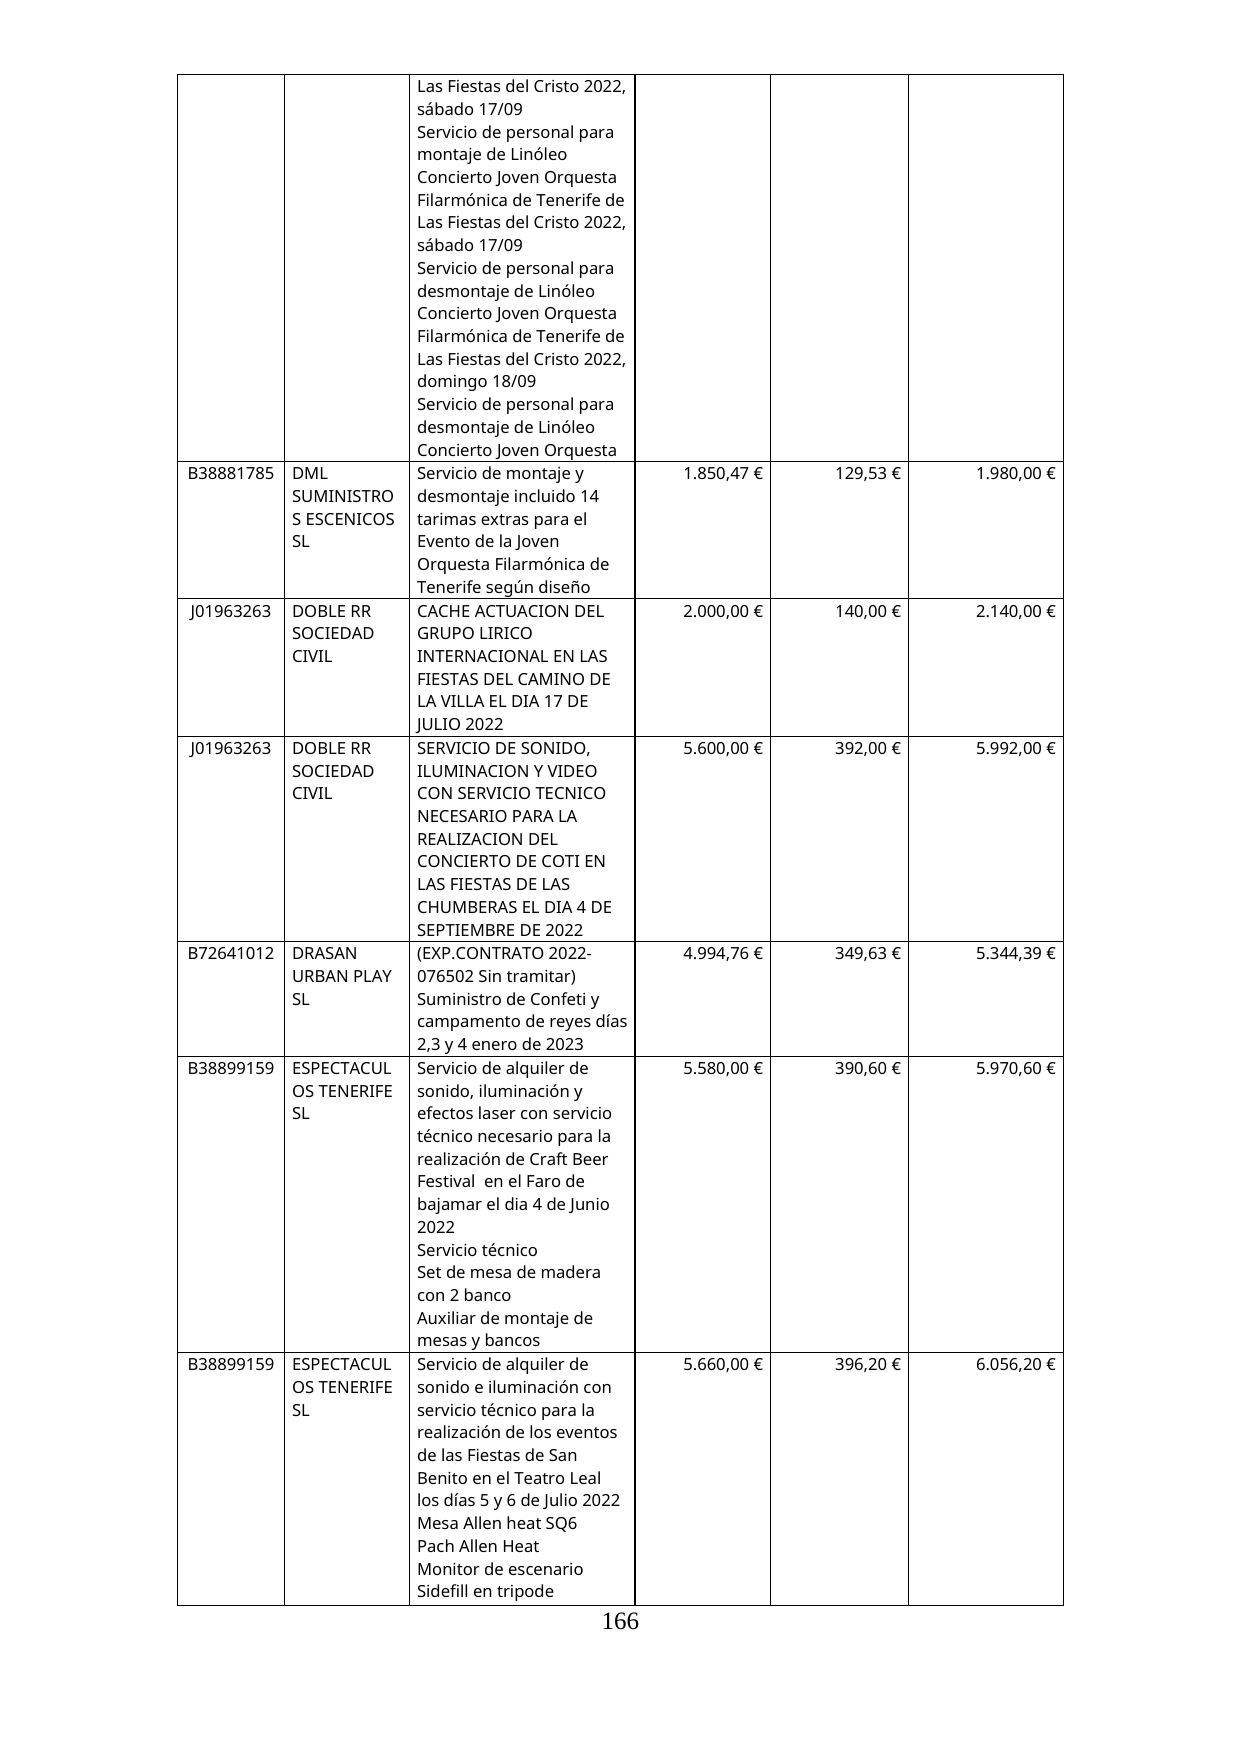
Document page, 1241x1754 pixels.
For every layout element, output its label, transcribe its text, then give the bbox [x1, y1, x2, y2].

table_cell Servicio de alquiler de sonido e iluminación con servicio técnico para la realización de los eventos de las Fiestas de San Benito en el Teatro Leal los días 5 y 6 de Julio 2022 Mesa Allen heat SQ6 Pach Allen Heat Monitor de escenario Sidefill en tripode [410, 1353, 634, 1605]
table_cell 2.000,00 € [636, 599, 770, 736]
table_cell B38899159 [178, 1353, 284, 1605]
table_cell B38881785 [178, 462, 284, 598]
table_cell 5.600,00 € [636, 737, 770, 941]
table_cell Servicio de montaje y desmontaje incluido 14 tarimas extras para el Evento de la Joven Orquesta Filarmónica de Tenerife según diseño [410, 462, 634, 598]
table_cell 2.140,00 € [909, 599, 1063, 736]
table_cell 1.850,47 € [636, 462, 770, 598]
table_cell 396,20 € [771, 1353, 908, 1605]
table_cell B38899159 [178, 1057, 284, 1352]
table_cell DOBLE RR SOCIEDAD CIVIL [285, 599, 409, 736]
table_cell DML SUMINISTROS ESCENICOS SL [285, 462, 409, 598]
table_cell 5.970,60 € [909, 1057, 1063, 1352]
table_cell B72641012 [178, 942, 284, 1056]
table_cell [771, 75, 908, 461]
table_cell 4.994,76 € [636, 942, 770, 1056]
table_cell 1.980,00 € [909, 462, 1063, 598]
table_cell SERVICIO DE SONIDO, ILUMINACION Y VIDEO CON SERVICIO TECNICO NECESARIO PARA LA REALIZACION DEL CONCIERTO DE COTI EN LAS FIESTAS DE LAS CHUMBERAS EL DIA 4 DE SEPTIEMBRE DE 2022 [410, 737, 634, 941]
table_cell ESPECTACULOS TENERIFE SL [285, 1057, 409, 1352]
table_cell 129,53 € [771, 462, 908, 598]
table_cell [636, 75, 770, 461]
table_cell DRASAN URBAN PLAY SL [285, 942, 409, 1056]
table_cell 5.580,00 € [636, 1057, 770, 1352]
table_cell J01963263 [178, 599, 284, 736]
table_cell [285, 75, 409, 461]
table_cell [909, 75, 1063, 461]
table_cell ESPECTACULOS TENERIFE SL [285, 1353, 409, 1605]
table_cell 390,60 € [771, 1057, 908, 1352]
table_cell CACHE ACTUACION DEL GRUPO LIRICO INTERNACIONAL EN LAS FIESTAS DEL CAMINO DE LA VILLA EL DIA 17 DE JULIO 2022 [410, 599, 634, 736]
table_cell 349,63 € [771, 942, 908, 1056]
table_cell [178, 75, 284, 461]
table_cell (EXP.CONTRATO 2022-076502 Sin tramitar) Suministro de Confeti y campamento de reyes días 2,3 y 4 enero de 2023 [410, 942, 634, 1056]
table_cell 5.992,00 € [909, 737, 1063, 941]
table_cell 5.660,00 € [636, 1353, 770, 1605]
table_cell 392,00 € [771, 737, 908, 941]
table_cell J01963263 [178, 737, 284, 941]
table_cell Las Fiestas del Cristo 2022, sábado 17/09 Servicio de personal para montaje de Linóleo Concierto Joven Orquesta Filarmónica de Tenerife de Las Fiestas del Cristo 2022, sábado 17/09 Servicio de personal para desmontaje de Linóleo Concierto Joven Orquesta Filarmónica de Tenerife de Las Fiestas del Cristo 2022, domingo 18/09 Servicio de personal para desmontaje de Linóleo Concierto Joven Orquesta [410, 75, 634, 461]
table_cell 5.344,39 € [909, 942, 1063, 1056]
table_cell 6.056,20 € [909, 1353, 1063, 1605]
table_cell DOBLE RR SOCIEDAD CIVIL [285, 737, 409, 941]
table_cell 140,00 € [771, 599, 908, 736]
table_cell Servicio de alquiler de sonido, iluminación y efectos laser con servicio técnico necesario para la realización de Craft Beer Festival en el Faro de bajamar el dia 4 de Junio 2022 Servicio técnico Set de mesa de madera con 2 banco Auxiliar de montaje de mesas y bancos [410, 1057, 634, 1352]
